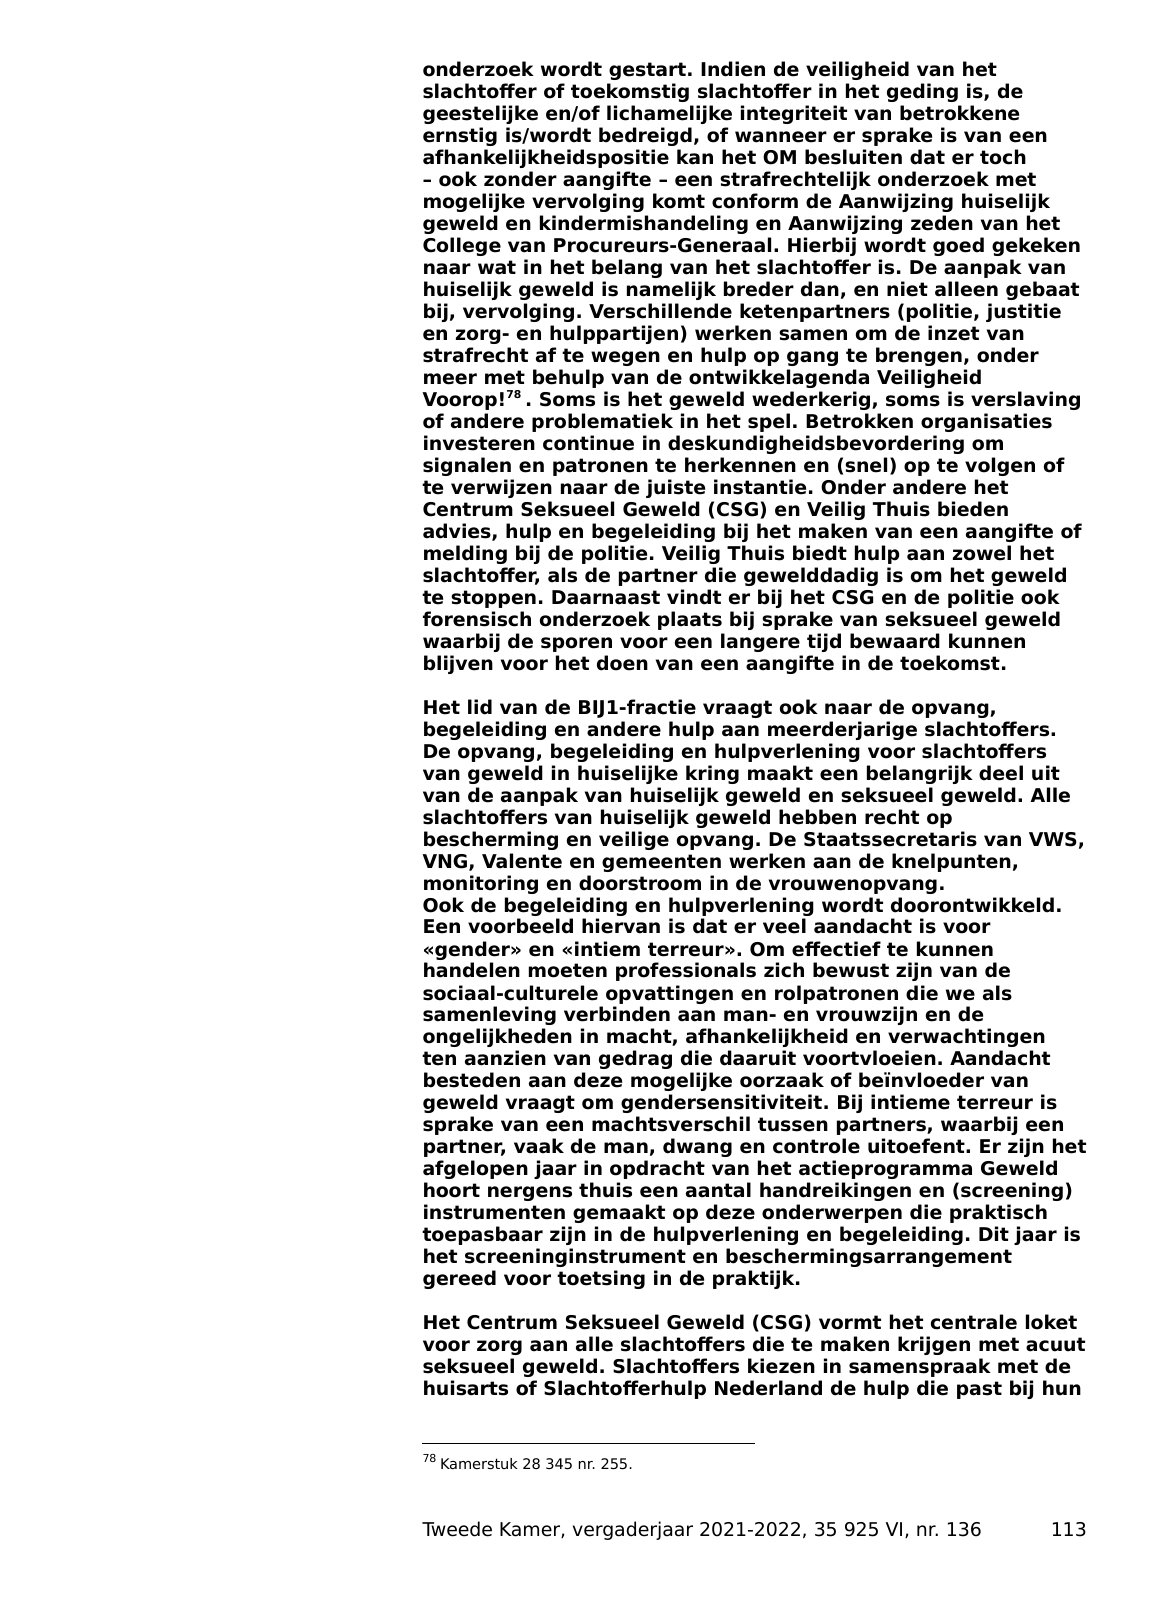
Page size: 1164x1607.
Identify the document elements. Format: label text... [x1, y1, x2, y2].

text onderzoek wordt gestart. Indien de veiligheid van het slachtoffer of toekomstig slachtoffer in het geding is, de geestelijke en/of lichamelijke integriteit van betrokkene ernstig is/wordt bedreigd, of wanneer er sprake is van een afhankelijkheidspositie kan het OM besluiten dat er toch – ook zonder aangifte – een strafrechtelijk onderzoek met mogelijke vervolging komt conform de Aanwijzing huiselijk geweld en kindermishandeling en Aanwijzing zeden van het College van Procureurs-Generaal. Hierbij wordt goed gekeken naar wat in het belang van het slachtoffer is. De aanpak van huiselijk geweld is namelijk breder dan, en niet alleen gebaat bij, vervolging. Verschillende ketenpartners (politie, justitie en zorg- en hulppartijen) werken samen om de inzet van strafrecht af te wegen en hulp op gang te brengen, onder meer met behulp van de ontwikkelagenda Veiligheid Voorop!. Soms is het geweld wederkerig, soms is verslaving of andere problematiek in het spel. Betrokken organisaties investeren continue in deskundigheidsbevordering om signalen en patronen te herkennen en (snel) op te volgen of te verwijzen naar de juiste instantie. Onder andere het Centrum Seksueel Geweld (CSG) en Veilig Thuis bieden advies, hulp en begeleiding bij het maken van een aangifte of melding bij de politie. Veilig Thuis biedt hulp aan zowel het slachtoffer, als de partner die gewelddadig is om het geweld te stoppen. Daarnaast vindt er bij het CSG en de politie ook forensisch onderzoek plaats bij sprake van seksueel geweld waarbij de sporen voor een langere tijd bewaard kunnen blijven voor het doen van een aangifte in de toekomst. [422, 59, 1087, 674]
text Het Centrum Seksueel Geweld (CSG) vormt het centrale loket voor zorg aan alle slachtoffers die te maken krijgen met acuut seksueel geweld. Slachtoffers kiezen in samenspraak met de huisarts of Slachtofferhulp Nederland de hulp die past bij hun [422, 1312, 1087, 1400]
text Kamerstuk 28 345 nr. 255. [422, 1452, 1087, 1474]
text Het lid van de BIJ1-fractie vraagt ook naar de opvang, begeleiding en andere hulp aan meerderjarige slachtoffers. De opvang, begeleiding en hulpverlening voor slachtoffers van geweld in huiselijke kring maakt een belangrijk deel uit van de aanpak van huiselijk geweld en seksueel geweld. Alle slachtoffers van huiselijk geweld hebben recht op bescherming en veilige opvang. De Staatssecretaris van VWS, VNG, Valente en gemeenten werken aan de knelpunten, monitoring en doorstroom in de vrouwenopvang. [422, 697, 1087, 894]
text Ook de begeleiding en hulpverlening wordt doorontwikkeld. Een voorbeeld hiervan is dat er veel aandacht is voor «gender» en «intiem terreur». Om effectief te kunnen handelen moeten professionals zich bewust zijn van de sociaal-culturele opvattingen en rolpatronen die we als samenleving verbinden aan man- en vrouwzijn en de ongelijkheden in macht, afhankelijkheid en verwachtingen ten aanzien van gedrag die daaruit voortvloeien. Aandacht besteden aan deze mogelijke oorzaak of beïnvloeder van geweld vraagt om gendersensitiviteit. Bij intieme terreur is sprake van een machtsverschil tussen partners, waarbij een partner, vaak de man, dwang en controle uitoefent. Er zijn het afgelopen jaar in opdracht van het actieprogramma Geweld hoort nergens thuis een aantal handreikingen en (screening) instrumenten gemaakt op deze onderwerpen die praktisch toepasbaar zijn in de hulpverlening en begeleiding. Dit jaar is het screeninginstrument en beschermingsarrangement gereed voor toetsing in de praktijk. [422, 894, 1087, 1290]
